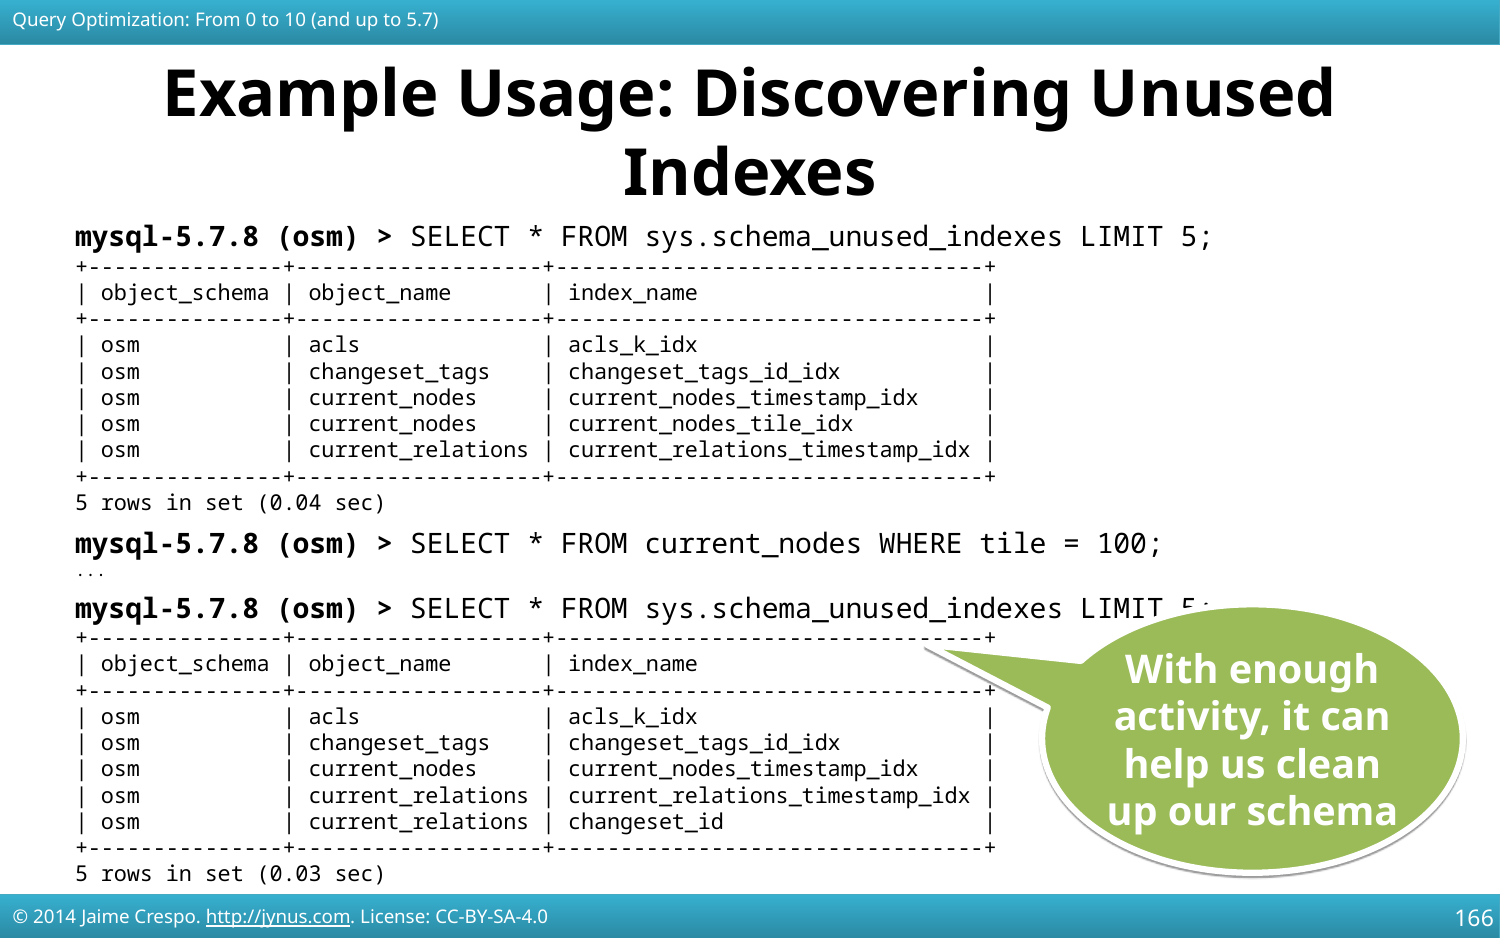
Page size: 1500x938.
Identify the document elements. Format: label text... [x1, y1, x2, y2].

slide_number [1389, 896, 1490, 935]
list mysql-5.7.8 (osm) > SELECT * FROM sys.schema_unused_indexes LIMIT 5; +---------------+-------------------+---------------------------------+ | object_schema | object_name | index_name | +---------------+-------------------+---------------------------------+ | osm | acls | acls_k_idx | | osm | changeset_tags | changeset_tags_id_idx | | osm | current_nodes | current_nodes_timestamp_idx | | osm | current_nodes | current_nodes_tile_idx | | osm | current_relations | current_relations_timestamp_idx | +---------------+-------------------+---------------------------------+ 5 rows in set (0.04 sec) mysql-5.7.8 (osm) > SELECT * FROM current_nodes WHERE tile = 100; ... mysql-5.7.8 (osm) > SELECT * FROM sys.schema_unused_indexes LIMIT 5; +---------------+-------------------+---------------------------------+ | object_schema | object_name | index_name | +---------------+-------------------+---------------------------------+ | osm | acls | acls_k_idx | | osm | changeset_tags | changeset_tags_id_idx | | osm | current_nodes | current_nodes_timestamp_idx | | osm | current_relations | current_relations_timestamp_idx | | osm | current_relations | changeset_id | +---------------+-------------------+---------------------------------+ 5 rows in set (0.03 sec) [75, 218, 1425, 876]
text_box With enough activity, it can help us clean up our schema [926, 604, 1463, 873]
title Example Usage: Discovering Unused Indexes [75, 41, 1425, 218]
